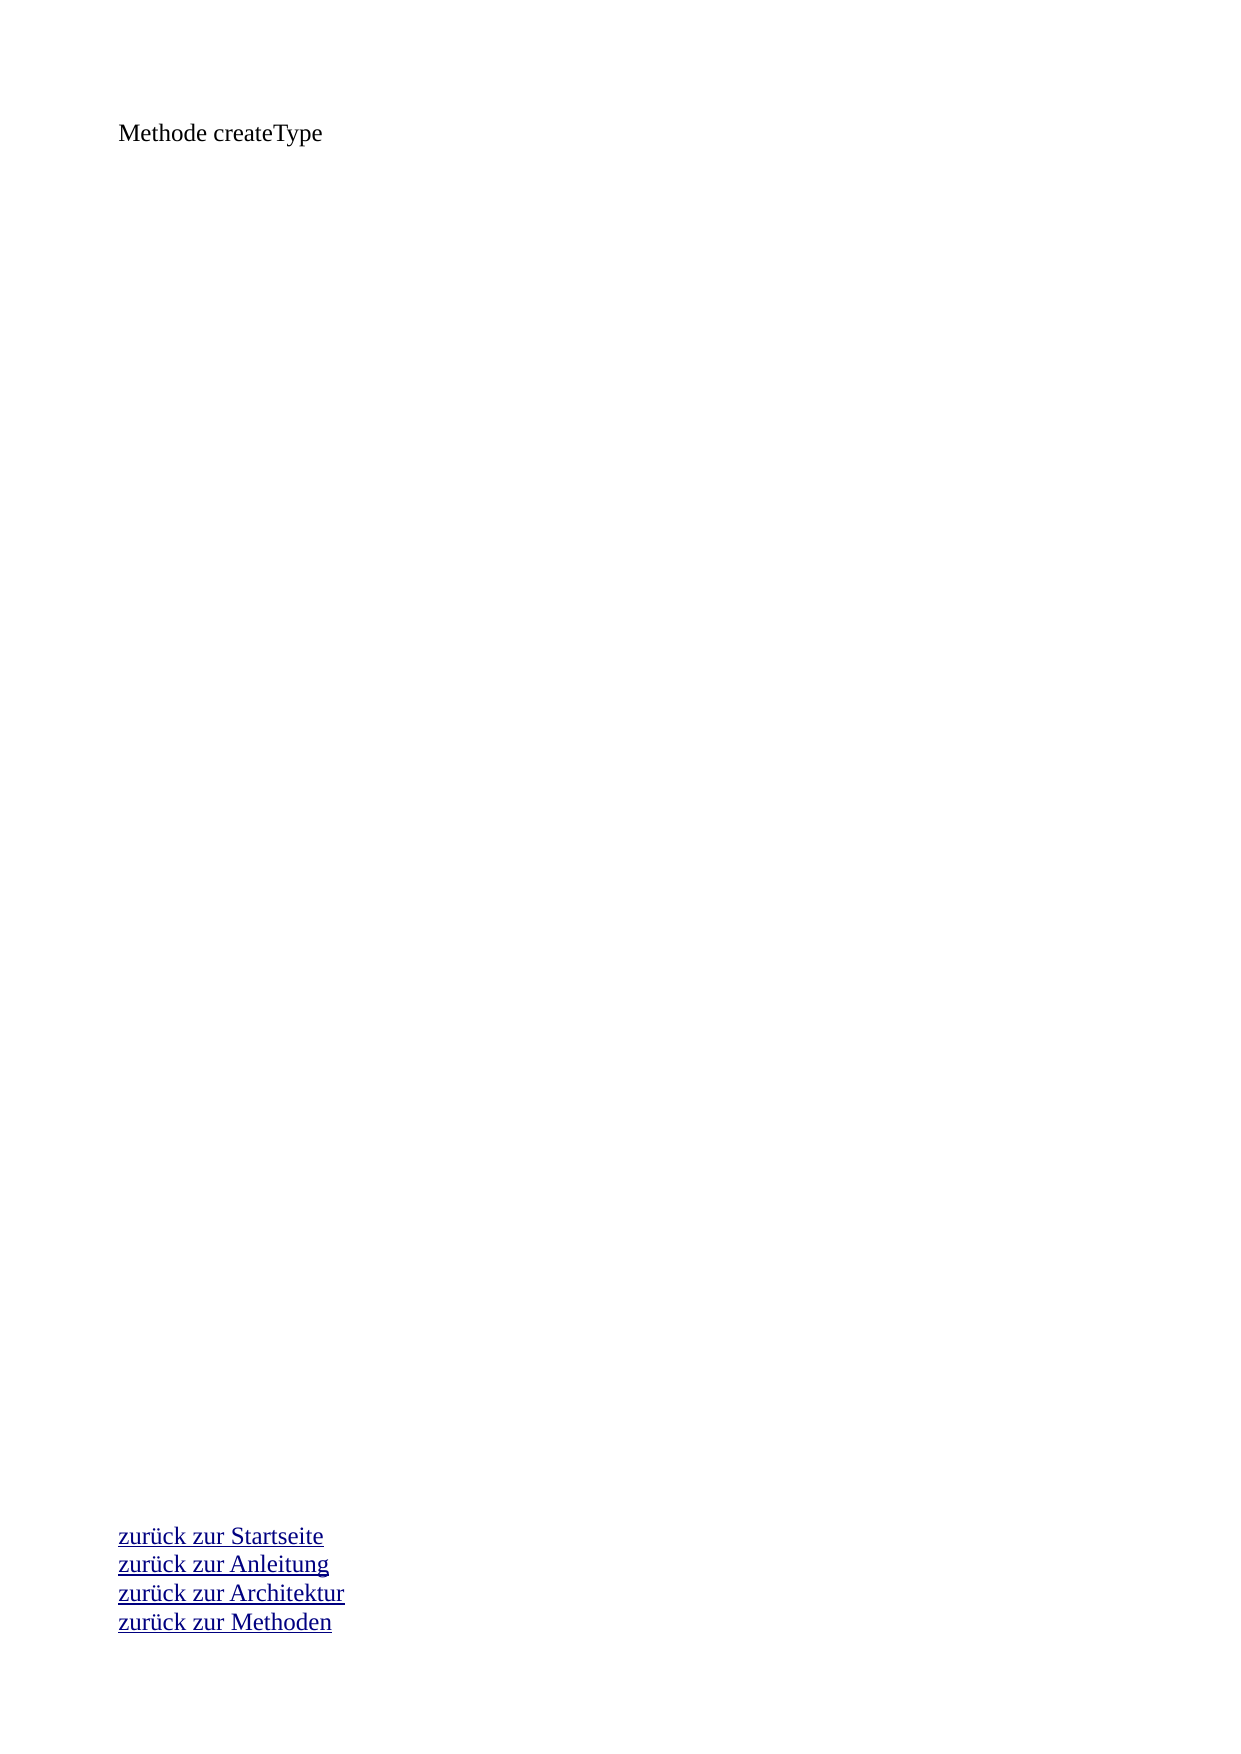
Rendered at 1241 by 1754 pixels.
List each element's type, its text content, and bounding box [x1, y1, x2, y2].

text Methode createType [118, 118, 1122, 147]
